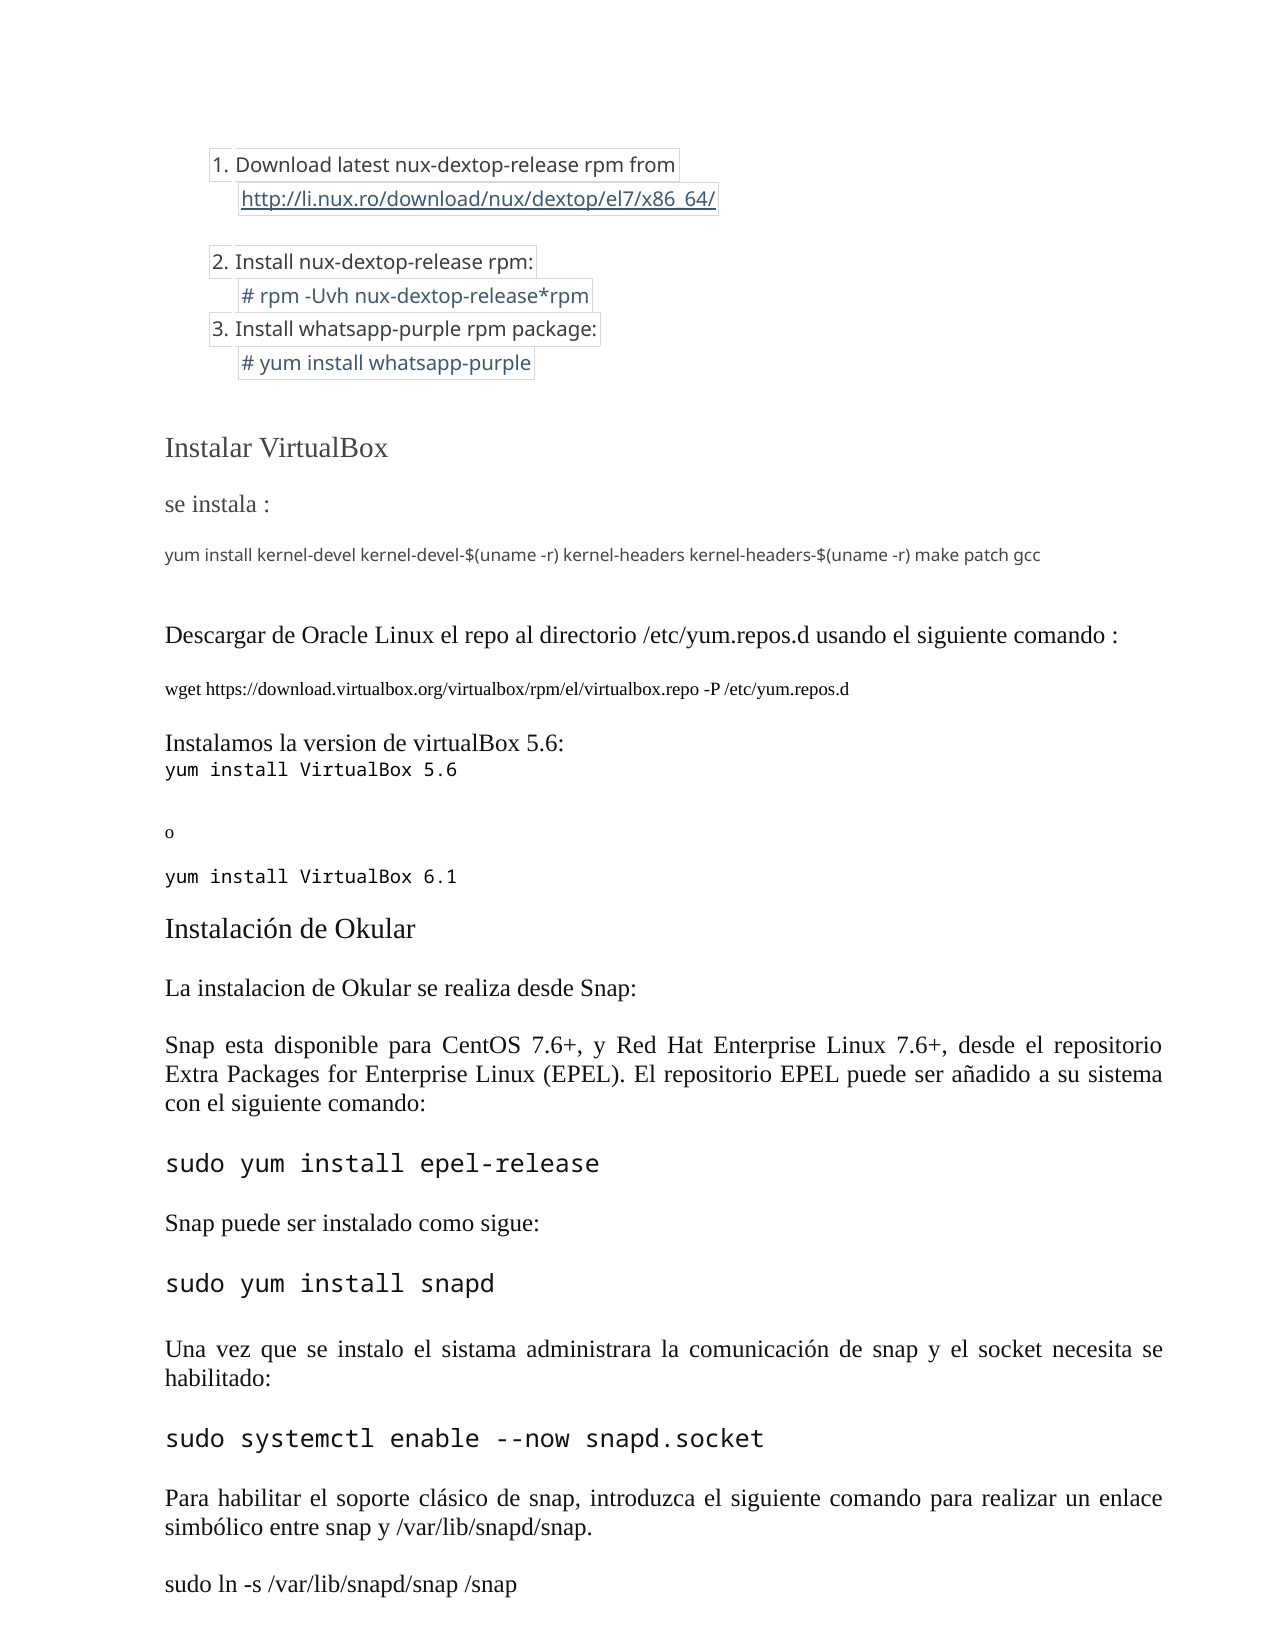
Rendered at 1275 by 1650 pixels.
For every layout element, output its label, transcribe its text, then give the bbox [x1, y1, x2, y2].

text sudo yum install snapd [164, 1266, 1164, 1300]
text yum install kernel-devel kernel-devel-$(uname -r) kernel-headers kernel-headers-$(uname -r) make patch gcc [164, 543, 1164, 566]
text Para habilitar el soporte clásico de snap, introduzca el siguiente comando para realizar un enlace simbólico entre snap y /var/lib/snapd/snap. [164, 1483, 1164, 1541]
text Instalar VirtualBox [164, 430, 1164, 463]
text La instalacion de Okular se realiza desde Snap: [164, 973, 1164, 1002]
text yum install VirtualBox 5.6 [164, 757, 1164, 782]
text Descargar de Oracle Linux el repo al directorio /etc/yum.repos.d usando el siguiente comando : [164, 620, 1164, 649]
text Una vez que se instalo el sistama administrara la comunicación de snap y el socket necesita se habilitado: [164, 1334, 1164, 1391]
list [593, 278, 1164, 312]
text sudo ln -s /var/lib/snapd/snap /snap [164, 1569, 1164, 1598]
text sudo systemctl enable --now snapd.socket [164, 1420, 1164, 1454]
text yum install VirtualBox 6.1 [164, 864, 1164, 889]
list [680, 148, 1164, 182]
text Instalamos la version de virtualBox 5.6: [164, 728, 1164, 757]
list http://li.nux.ro/download/nux/dextop/el7/x86_64/ [239, 183, 718, 215]
list Install nux-dextop-release rpm: [209, 244, 536, 278]
text Snap puede ser instalado como sigue: [164, 1208, 1164, 1237]
text Instalación de Okular [164, 911, 1164, 944]
list Download latest nux-dextop-release rpm from [210, 148, 679, 182]
list [719, 182, 1164, 215]
list # rpm -Uvh nux-dextop-release*rpm [239, 279, 592, 312]
text sudo yum install epel-release [164, 1146, 1164, 1179]
list [209, 278, 238, 312]
text o [164, 821, 1164, 842]
list [209, 346, 238, 379]
list [537, 244, 1164, 278]
text wget https://download.virtualbox.org/virtualbox/rpm/el/virtualbox.repo -P /etc/yum.repos.d [164, 678, 1164, 699]
text se instala : [164, 489, 1164, 517]
list Install whatsapp-purple rpm package: [210, 312, 600, 346]
list # yum install whatsapp-purple [239, 347, 534, 379]
text Snap esta disponible para CentOS 7.6+, y Red Hat Enterprise Linux 7.6+, desde el repositorio Extra Packages for Enterprise Linux (EPEL). El repositorio EPEL puede ser añadido a su sistema con el siguiente comando: [164, 1031, 1164, 1117]
list [535, 346, 1164, 379]
list [601, 312, 1164, 346]
